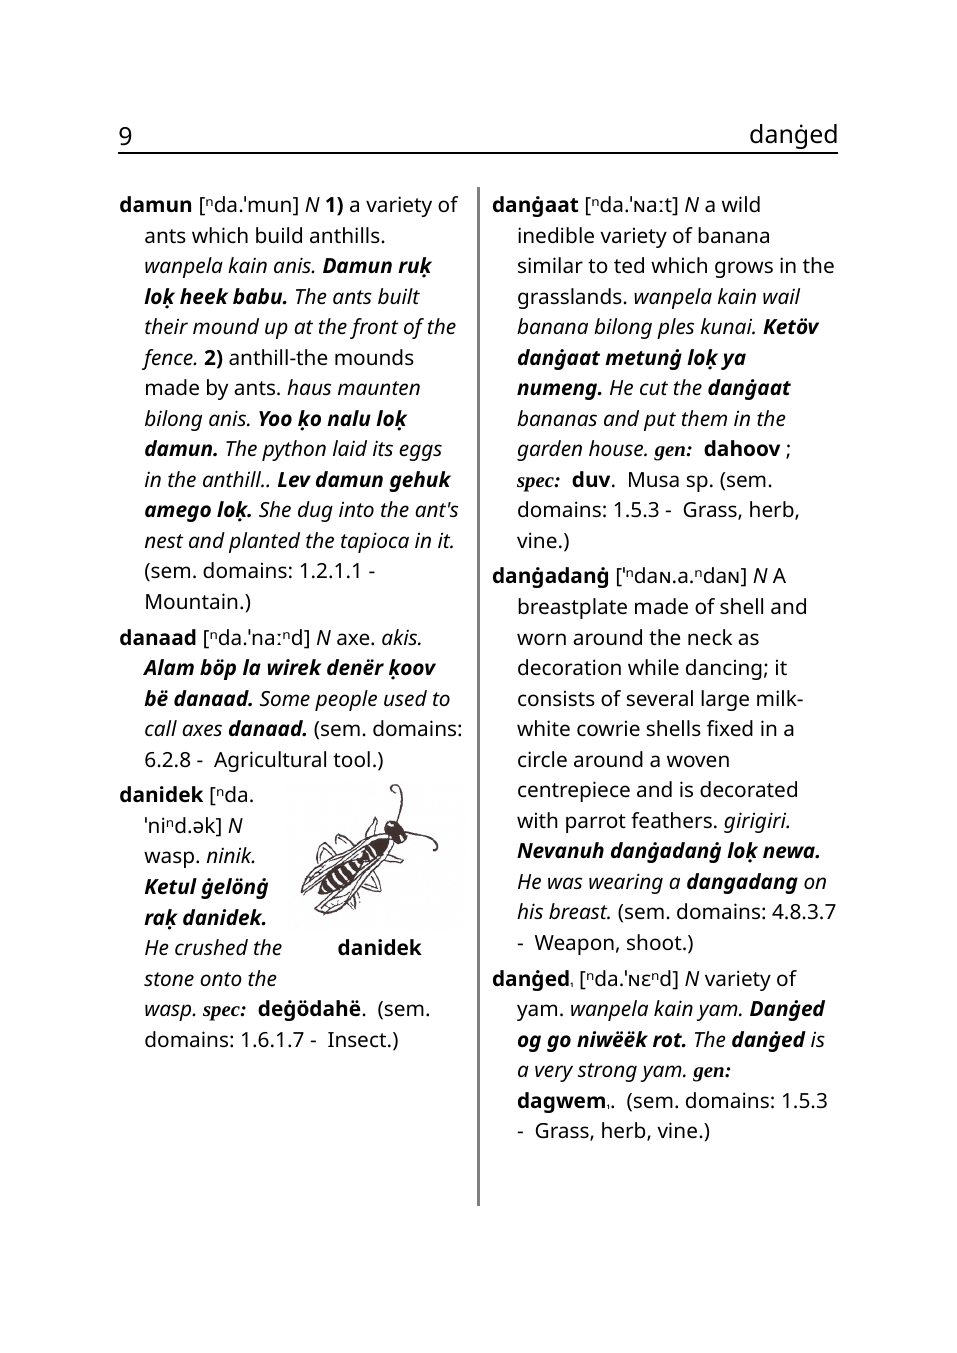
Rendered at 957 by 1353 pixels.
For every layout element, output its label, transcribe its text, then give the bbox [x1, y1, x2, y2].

text danġed1 [ⁿda.ˈɴɛⁿd] N variety of yam. wanpela kain yam. Danġed og go niwëëk rot. The danġed is a very strong yam. gen: dagwem1. (sem. domains: 1.5.3 - Grass, herb, vine.) [492, 961, 837, 1149]
text danġadanġ [ˈⁿdaɴ.a.ⁿdaɴ] N A breastplate made of shell and worn around the neck as decoration while dancing; it consists of several large milk-white cowrie shells fixed in a circle around a woven centrepiece and is decorated with parrot feathers. girigiri. Nevanuh danġadanġ loḳ newa. He was wearing a dangadang on his breast. (sem. domains: 4.8.3.7 - Weapon, shoot.) [492, 558, 837, 961]
text damun [ⁿda.ˈmun] N 1) a variety of ants which build anthills. wanpela kain anis. Damun ruḳ loḳ heek babu. The ants built their mound up at the front of the fence. 2) anthill-the mounds made by ants. haus maunten bilong anis. Yoo ḳo nalu loḳ damun. The python laid its eggs in the anthill.. Lev damun gehuk amego loḳ. She dug into the ant's nest and planted the tapioca in it. (sem. domains: 1.2.1.1 - Mountain.) [119, 188, 465, 619]
text danidek [ⁿda.ˈniⁿd.ək] N wasp. ninik. Ketul ġelönġ raḳ danidek. He crushed the stone onto the wasp. spec: deġödahë. (sem. domains: 1.6.1.7 - Insect.) [119, 931, 465, 1057]
text danidek [295, 931, 465, 965]
text danġaat [ⁿda.ˈɴaːt] N a wild inedible variety of banana similar to ted which grows in the grasslands. wanpela kain wail banana bilong ples kunai. Ketöv danġaat metunġ loḳ ya numeng. He cut the danġaat bananas and put them in the garden house. gen: dahoov ; spec: duv. Musa sp. (sem. domains: 1.5.3 - Grass, herb, vine.) [492, 188, 837, 558]
picture [285, 780, 466, 931]
text danaad [ⁿda.ˈnaːⁿd] N axe. akis. Alam böp la wirek denër ḳoov bë danaad. Some people used to call axes danaad. (sem. domains: 6.2.8 - Agricultural tool.) [119, 619, 465, 777]
